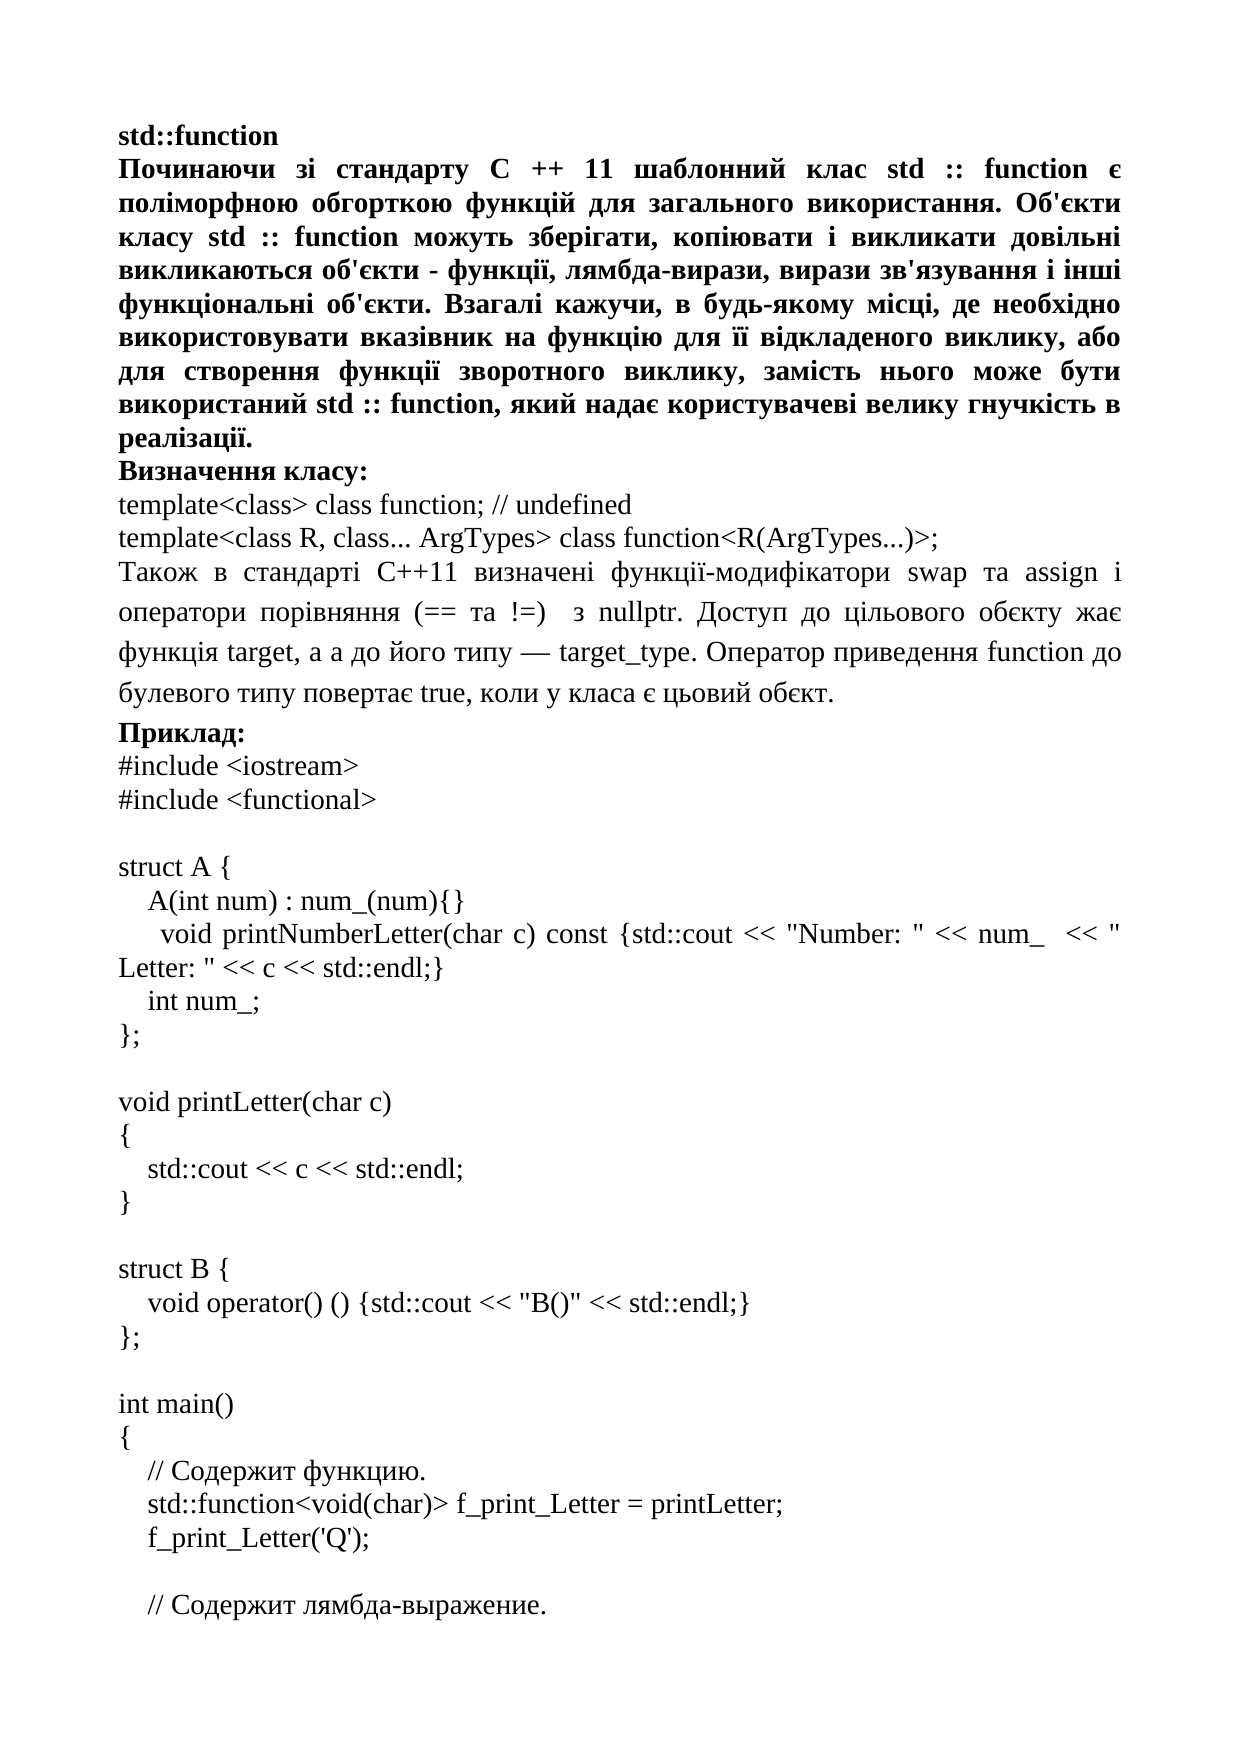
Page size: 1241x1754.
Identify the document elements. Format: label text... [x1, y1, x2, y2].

text f_print_Letter('Q'); [118, 1520, 1122, 1553]
text #include <functional> [118, 782, 1122, 816]
text Також в стандарті С++11 визначені функції-модифікатори swap та assign і оператори порівняння (== та !=) з nullptr. Доступ до цільового обєкту жає функція target, а а до його типу — target_type. Оператор приведення function до булевого типу повертає true, коли у класа є цьовий обєкт. [118, 554, 1122, 708]
text std::function<void(char)> f_print_Letter = printLetter; [118, 1486, 1122, 1520]
text }; [118, 1017, 1122, 1050]
text // Содержит лямбда-выражение. [118, 1587, 1122, 1621]
text void operator() () {std::cout << "B()" << std::endl;} [118, 1285, 1122, 1319]
subtitle Починаючи зі стандарту C ++ 11 шаблонний клас std :: function є поліморфною обгорткою функцій для загального використання. Об'єкти класу std :: function можуть зберігати, копіювати і викликати довільні викликаються об'єкти - функції, лямбда-вирази, вирази зв'язування і інші функціональні об'єкти. Взагалі кажучи, в будь-якому місці, де необхідно використовувати вказівник на функцію для її відкладеного виклику, або для створення функції зворотного виклику, замість нього може бути використаний std :: function, який надає користувачеві велику гнучкість в реалізації. [118, 152, 1122, 453]
text int num_; [118, 983, 1122, 1017]
text template<class R, class... ArgTypes> class function<R(ArgTypes...)>; [118, 521, 1122, 554]
text { [118, 1117, 1122, 1151]
subtitle std::function [118, 118, 1122, 152]
text void printLetter(char c) [118, 1084, 1122, 1117]
text std::cout << c << std::endl; [118, 1151, 1122, 1184]
text int main() [118, 1386, 1122, 1419]
text } [118, 1184, 1122, 1218]
text struct A { [118, 849, 1122, 883]
text struct B { [118, 1252, 1122, 1285]
text void printNumberLetter(char c) const {std::cout << "Number: " << num_ << " Letter: " << c << std::endl;} [118, 916, 1122, 983]
subtitle Приклад: [118, 715, 1122, 748]
text #include <iostream> [118, 748, 1122, 782]
subtitle Визначення класу: [118, 453, 1122, 487]
text // Содержит функцию. [118, 1453, 1122, 1486]
text { [118, 1419, 1122, 1453]
text template<class> class function; // undefined [118, 487, 1122, 521]
text A(int num) : num_(num){} [118, 883, 1122, 916]
text }; [118, 1319, 1122, 1352]
